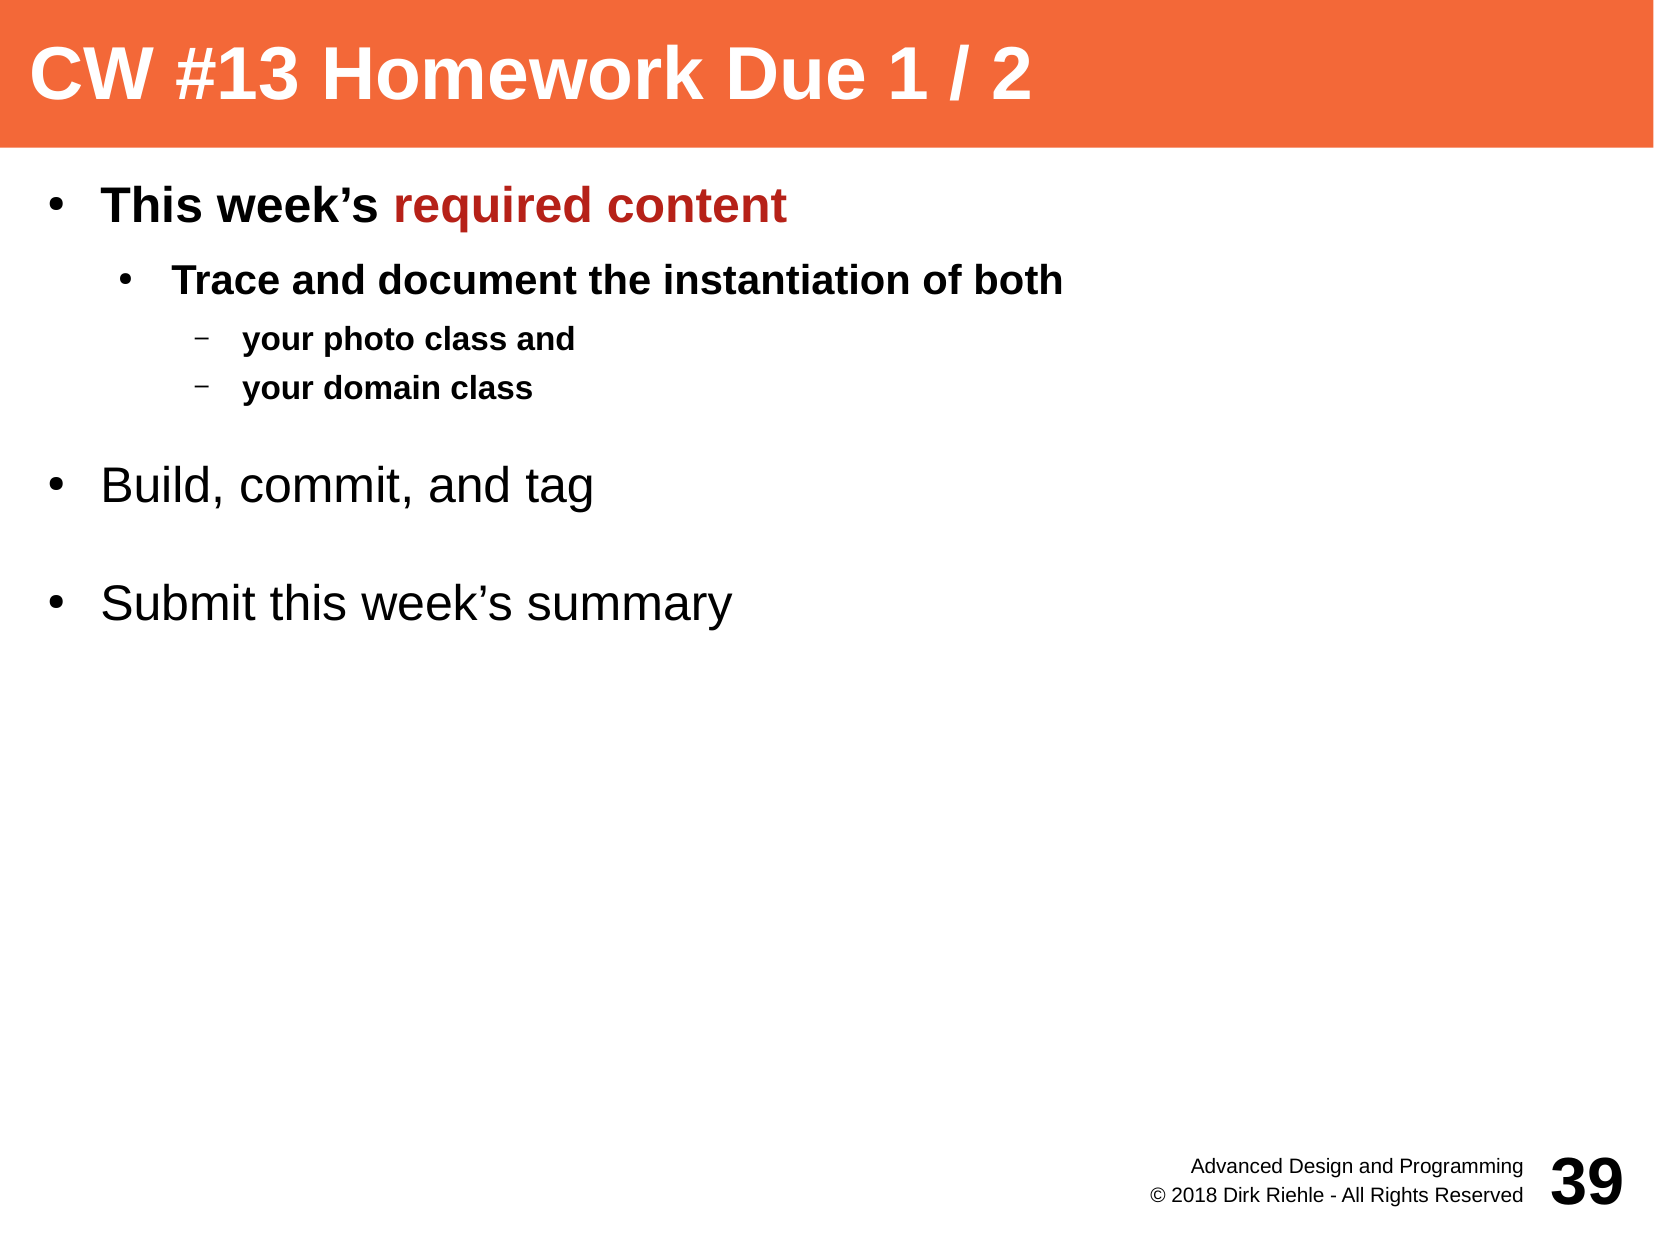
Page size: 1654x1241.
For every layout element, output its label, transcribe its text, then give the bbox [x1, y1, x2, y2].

list This week’s required content Trace and document the instantiation of both your photo class and your domain class Build, commit, and tag Submit this week’s summary [29, 177, 1625, 1211]
title CW #13 Homework Due 1 / 2 [0, 0, 1654, 148]
